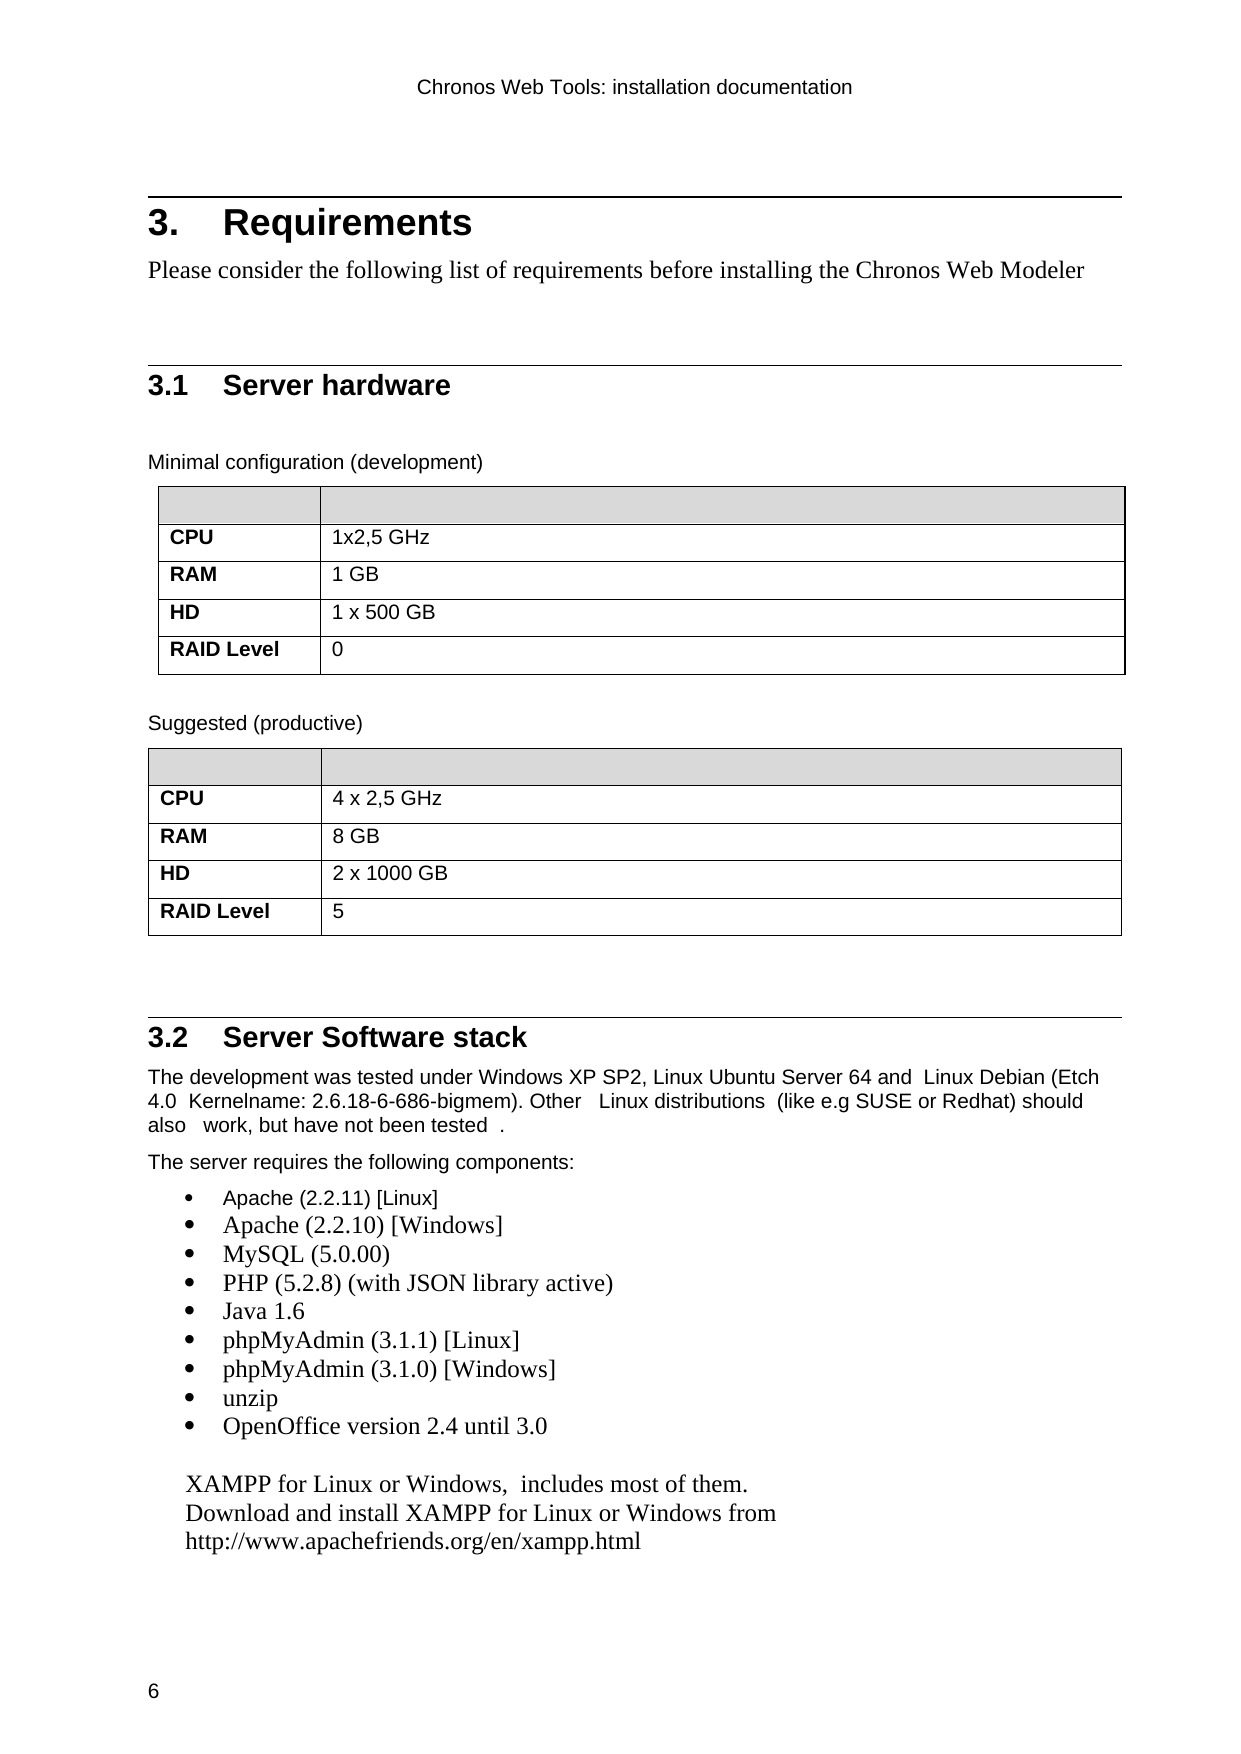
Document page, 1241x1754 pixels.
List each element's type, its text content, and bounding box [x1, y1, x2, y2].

list phpMyAdmin (3.1.1) [Linux] [185, 1325, 1122, 1354]
table_cell CPU [159, 525, 320, 561]
table_header [159, 487, 320, 523]
table_header [321, 487, 1124, 523]
table_cell 4 x 2,5 GHz [322, 786, 1121, 822]
list phpMyAdmin (3.1.0) [Windows] [185, 1354, 1122, 1383]
table_cell 8 GB [322, 824, 1121, 860]
list Apache (2.2.11) [Linux] [185, 1186, 1122, 1210]
list Apache (2.2.10) [Windows] [185, 1210, 1122, 1239]
text Download and install XAMPP for Linux or Windows from http://www.apachefriends.org/en/xampp.html [185, 1498, 1122, 1555]
table_cell 1 GB [321, 562, 1124, 598]
subtitle Server Software stack [148, 1018, 1122, 1053]
table_cell 1 x 500 GB [321, 600, 1124, 636]
list OpenOffice version 2.4 until 3.0 [185, 1411, 1122, 1440]
table_cell HD [159, 600, 320, 636]
table_cell 1x2,5 GHz [321, 525, 1124, 561]
table_cell RAM [159, 562, 320, 598]
list MySQL (5.0.00) [185, 1239, 1122, 1268]
table_cell 5 [322, 899, 1121, 935]
list PHP (5.2.8) (with JSON library active) [185, 1268, 1122, 1296]
table_cell 0 [321, 637, 1124, 673]
list Java 1.6 [185, 1296, 1122, 1325]
text Minimal configuration (development) [148, 449, 1122, 473]
subtitle Server hardware [148, 366, 1122, 401]
subtitle Requirements [148, 198, 1122, 243]
table_cell 2 x 1000 GB [322, 861, 1121, 897]
table_cell RAM [149, 824, 321, 860]
text Please consider the following list of requirements before installing the Chronos Web Modeler [148, 255, 1122, 284]
table_cell CPU [149, 786, 321, 822]
list unzip [185, 1383, 1122, 1411]
table_cell RAID Level [149, 899, 321, 935]
table_header [322, 749, 1121, 785]
table_cell HD [149, 861, 321, 897]
text Suggested (productive) [148, 711, 1122, 735]
text XAMPP for Linux or Windows, includes most of them. [185, 1469, 1122, 1498]
table_header [149, 749, 321, 785]
table_cell RAID Level [159, 637, 320, 673]
text The server requires the following components: [148, 1149, 1122, 1173]
text The development was tested under Windows XP SP2, Linux Ubuntu Server 64 and Linux Debian (Etch 4.0 Kernelname: 2.6.18-6-686-bigmem). Other Linux distributions (like e.g SUSE or Redhat) should also work, but have not been tested . [148, 1065, 1122, 1137]
